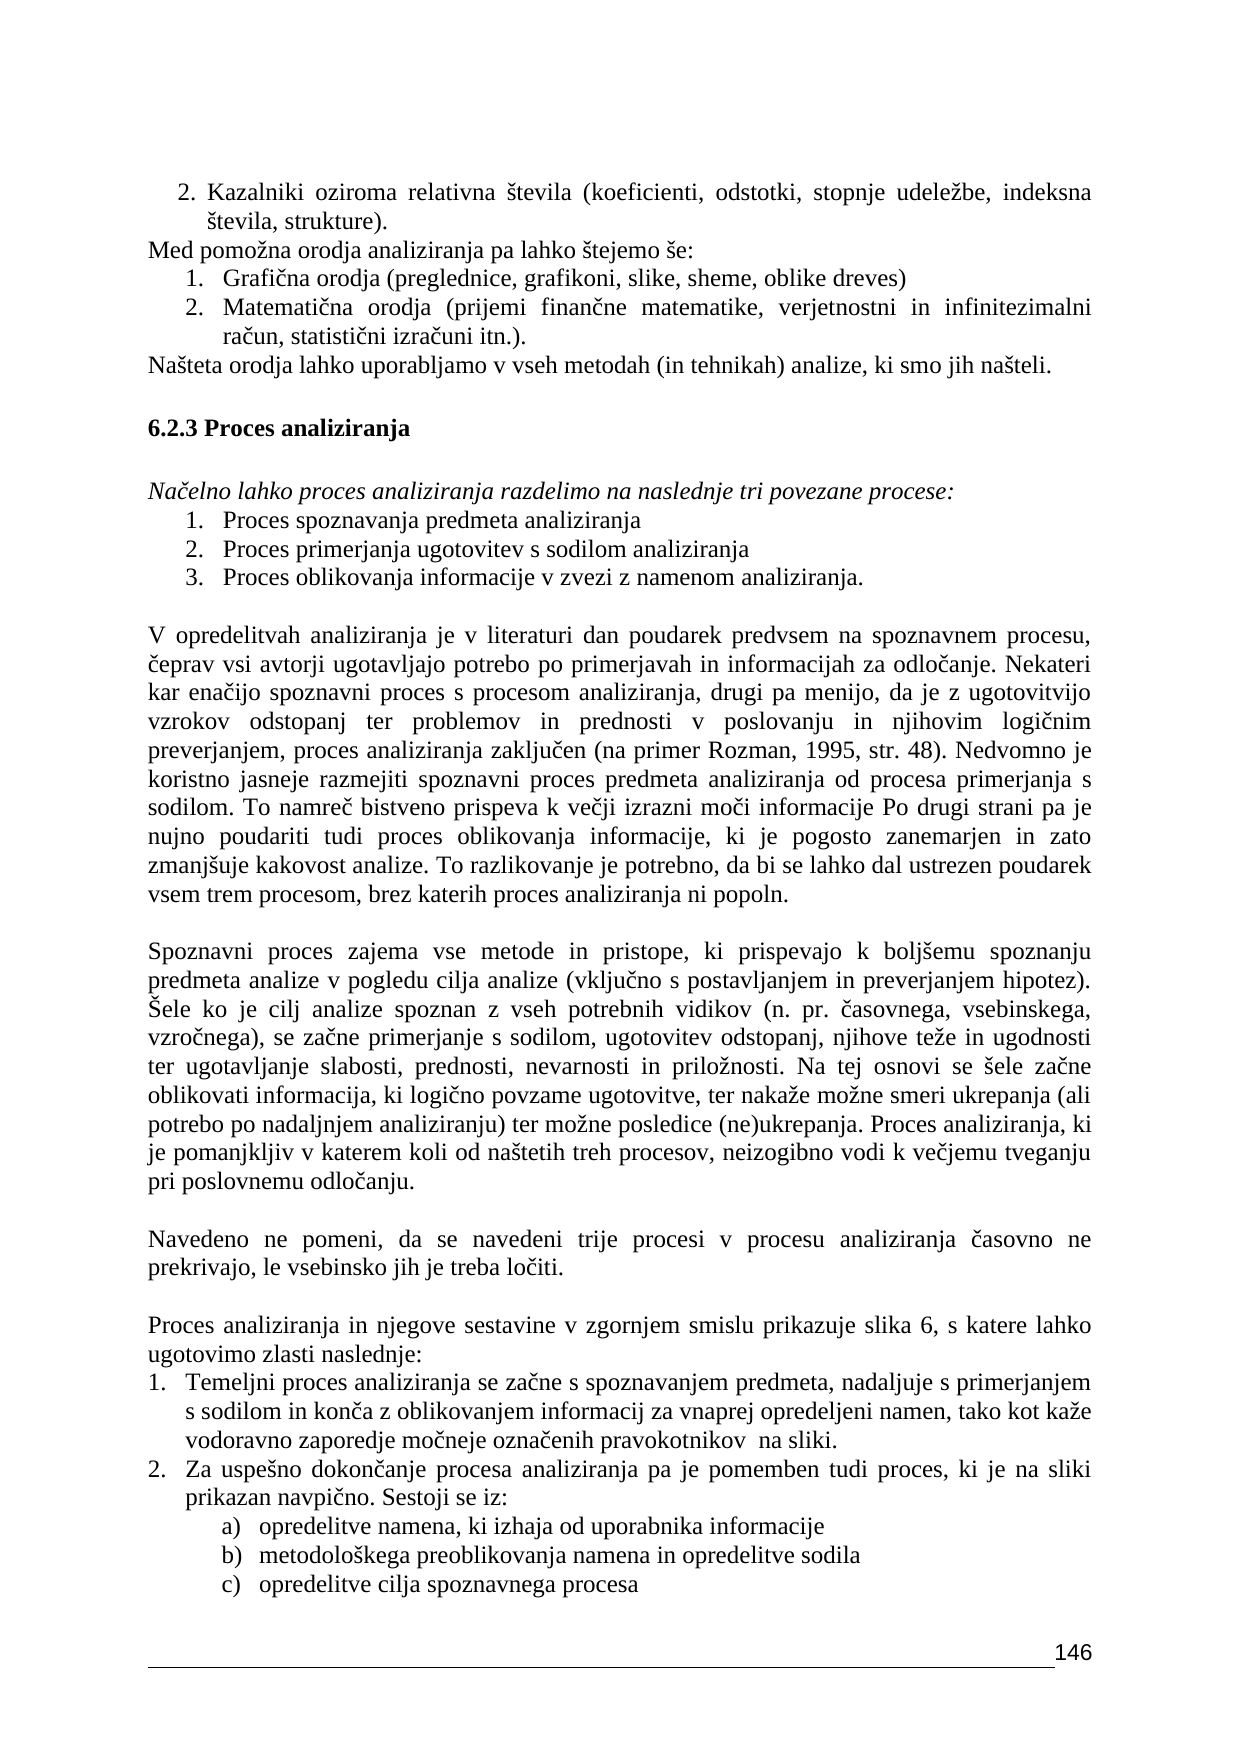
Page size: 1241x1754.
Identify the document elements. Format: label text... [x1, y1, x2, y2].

subtitle 6.2.3 Proces analiziranja [148, 413, 1092, 442]
list metodološkega preoblikovanja namena in opredelitve sodila [221, 1540, 1092, 1569]
text Spoznavni proces zajema vse metode in pristope, ki prispevajo k boljšemu spoznanju predmeta analize v pogledu cilja analize (vključno s postavljanjem in preverjanjem hipotez). Šele ko je cilj analize spoznan z vseh potrebnih vidikov (n. pr. časovnega, vsebinskega, vzročnega), se začne primerjanje s sodilom, ugotovitev odstopanj, njihove teže in ugodnosti ter ugotavljanje slabosti, prednosti, nevarnosti in priložnosti. Na tej osnovi se šele začne oblikovati informacija, ki logično povzame ugotovitve, ter nakaže možne smeri ukrepanja (ali potrebo po nadaljnjem analiziranju) ter možne posledice (ne)ukrepanja. Proces analiziranja, ki je pomanjkljiv v katerem koli od naštetih treh procesov, neizogibno vodi k večjemu tveganju pri poslovnemu odločanju. [148, 936, 1092, 1195]
list Kazalniki oziroma relativna števila (koeficienti, odstotki, stopnje udeležbe, indeksna števila, strukture). [177, 177, 1092, 235]
list Proces spoznavanja predmeta analiziranja [185, 505, 1092, 534]
list opredelitve namena, ki izhaja od uporabnika informacije [221, 1511, 1092, 1540]
list Proces primerjanja ugotovitev s sodilom analiziranja [185, 534, 1092, 562]
text Med pomožna orodja analiziranja pa lahko štejemo še: [148, 235, 1092, 263]
text V opredelitvah analiziranja je v literaturi dan poudarek predvsem na spoznavnem procesu, čeprav vsi avtorji ugotavljajo potrebo po primerjavah in informacijah za odločanje. Nekateri kar enačijo spoznavni proces s procesom analiziranja, drugi pa menijo, da je z ugotovitvijo vzrokov odstopanj ter problemov in prednosti v poslovanju in njihovim logičnim preverjanjem, proces analiziranja zaključen (na primer Rozman, 1995, str. 48). Nedvomno je koristno jasneje razmejiti spoznavni proces predmeta analiziranja od procesa primerjanja s sodilom. To namreč bistveno prispeva k večji izrazni moči informacije Po drugi strani pa je nujno poudariti tudi proces oblikovanja informacije, ki je pogosto zanemarjen in zato zmanjšuje kakovost analize. To razlikovanje je potrebno, da bi se lahko dal ustrezen poudarek vsem trem procesom, brez katerih proces analiziranja ni popoln. [148, 620, 1092, 907]
list Grafična orodja (preglednice, grafikoni, slike, sheme, oblike dreves) [185, 263, 1092, 292]
text Navedeno ne pomeni, da se navedeni trije procesi v procesu analiziranja časovno ne prekrivajo, le vsebinsko jih je treba ločiti. [148, 1224, 1092, 1281]
list opredelitve cilja spoznavnega procesa [221, 1569, 1092, 1597]
list Matematična orodja (prijemi finančne matematike, verjetnostni in infinitezimalni račun, statistični izračuni itn.). [185, 292, 1092, 350]
text Načelno lahko proces analiziranja razdelimo na naslednje tri povezane procese: [148, 476, 1092, 505]
list Za uspešno dokončanje procesa analiziranja pa je pomemben tudi proces, ki je na sliki prikazan navpično. Sestoji se iz: [148, 1454, 1092, 1511]
list Temeljni proces analiziranja se začne s spoznavanjem predmeta, nadaljuje s primerjanjem s sodilom in konča z oblikovanjem informacij za vnaprej opredeljeni namen, tako kot kaže vodoravno zaporedje močneje označenih pravokotnikov na sliki. [148, 1367, 1092, 1454]
text Proces analiziranja in njegove sestavine v zgornjem smislu prikazuje slika 6, s katere lahko ugotovimo zlasti naslednje: [148, 1310, 1092, 1367]
text Našteta orodja lahko uporabljamo v vseh metodah (in tehnikah) analize, ki smo jih našteli. [148, 350, 1092, 378]
list Proces oblikovanja informacije v zvezi z namenom analiziranja. [185, 562, 1092, 591]
